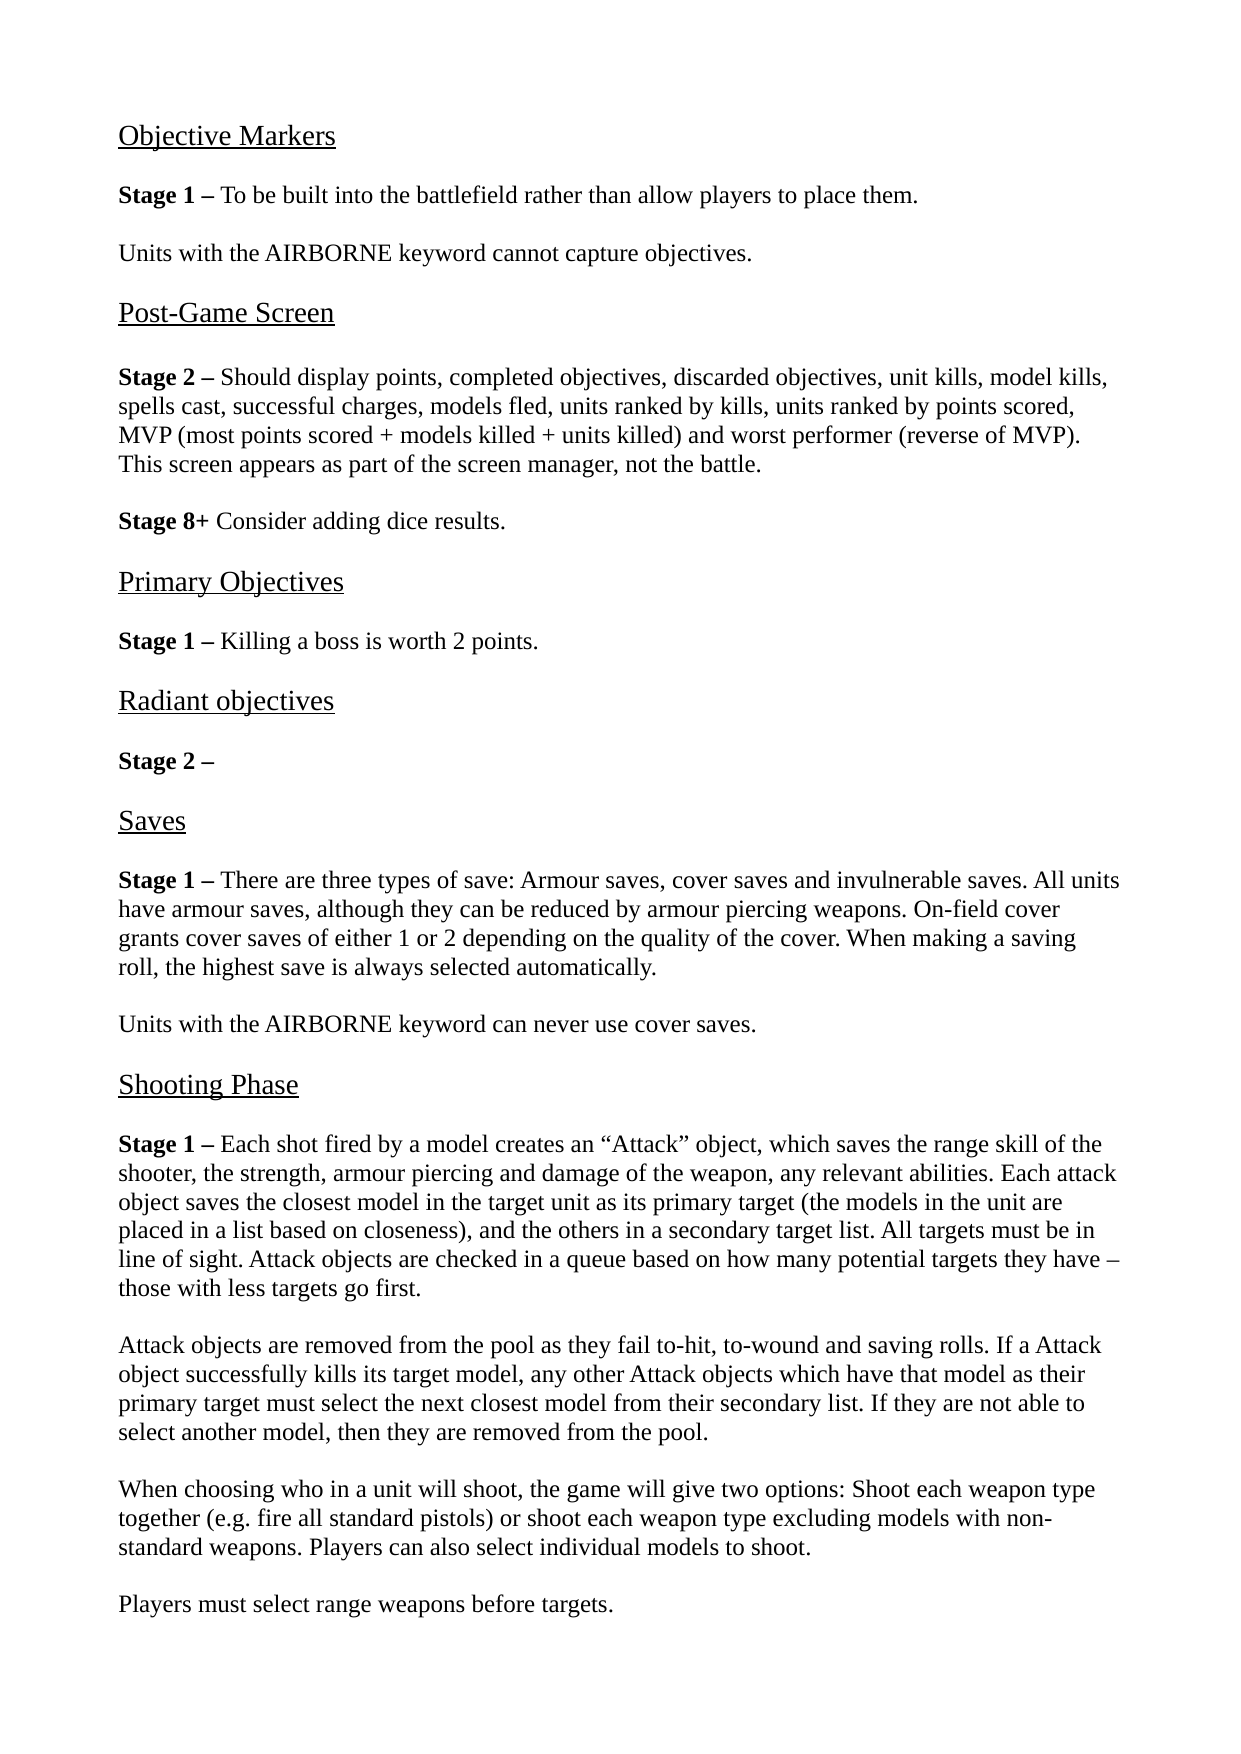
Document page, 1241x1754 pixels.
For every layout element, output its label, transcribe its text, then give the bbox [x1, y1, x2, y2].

text When choosing who in a unit will shoot, the game will give two options: Shoot each weapon type together (e.g. fire all standard pistols) or shoot each weapon type excluding models with non-standard weapons. Players can also select individual models to shoot. [118, 1474, 1122, 1560]
text Stage 1 – Killing a boss is worth 2 points. [118, 626, 1122, 655]
text Stage 2 – Should display points, completed objectives, discarded objectives, unit kills, model kills, spells cast, successful charges, models fled, units ranked by kills, units ranked by points scored, MVP (most points scored + models killed + units killed) and worst performer (reverse of MVP). This screen appears as part of the screen manager, not the battle. [118, 362, 1122, 477]
text Stage 1 – There are three types of save: Armour saves, cover saves and invulnerable saves. All units have armour saves, although they can be reduced by armour piercing weapons. On-field cover grants cover saves of either 1 or 2 depending on the quality of the cover. When making a saving roll, the highest save is always selected automatically. [118, 866, 1122, 981]
text Players must select range weapons before targets. [118, 1589, 1122, 1618]
text Post-Game Screen [118, 295, 1122, 329]
text Stage 1 – Each shot fired by a model creates an “Attack” object, which saves the range skill of the shooter, the strength, armour piercing and damage of the weapon, any relevant abilities. Each attack object saves the closest model in the target unit as its primary target (the models in the unit are placed in a list based on closeness), and the others in a secondary target list. All targets must be in line of sight. Attack objects are checked in a queue based on how many potential targets they have – those with less targets go first. [118, 1129, 1122, 1302]
text Primary Objectives [118, 564, 1122, 597]
text Stage 1 – To be built into the battlefield rather than allow players to place them. [118, 180, 1122, 209]
text Stage 8+ Consider adding dice results. [118, 506, 1122, 535]
text Attack objects are removed from the pool as they fail to-hit, to-wound and saving rolls. If a Attack object successfully kills its target model, any other Attack objects which have that model as their primary target must select the next closest model from their secondary list. If they are not able to select another model, then they are removed from the pool. [118, 1330, 1122, 1445]
text Saves [118, 803, 1122, 837]
text Objective Markers [118, 118, 1122, 152]
text Shooting Phase [118, 1067, 1122, 1100]
text Radiant objectives [118, 683, 1122, 717]
text Units with the AIRBORNE keyword cannot capture objectives. [118, 238, 1122, 267]
text Units with the AIRBORNE keyword can never use cover saves. [118, 1009, 1122, 1038]
text Stage 2 – [118, 746, 1122, 774]
